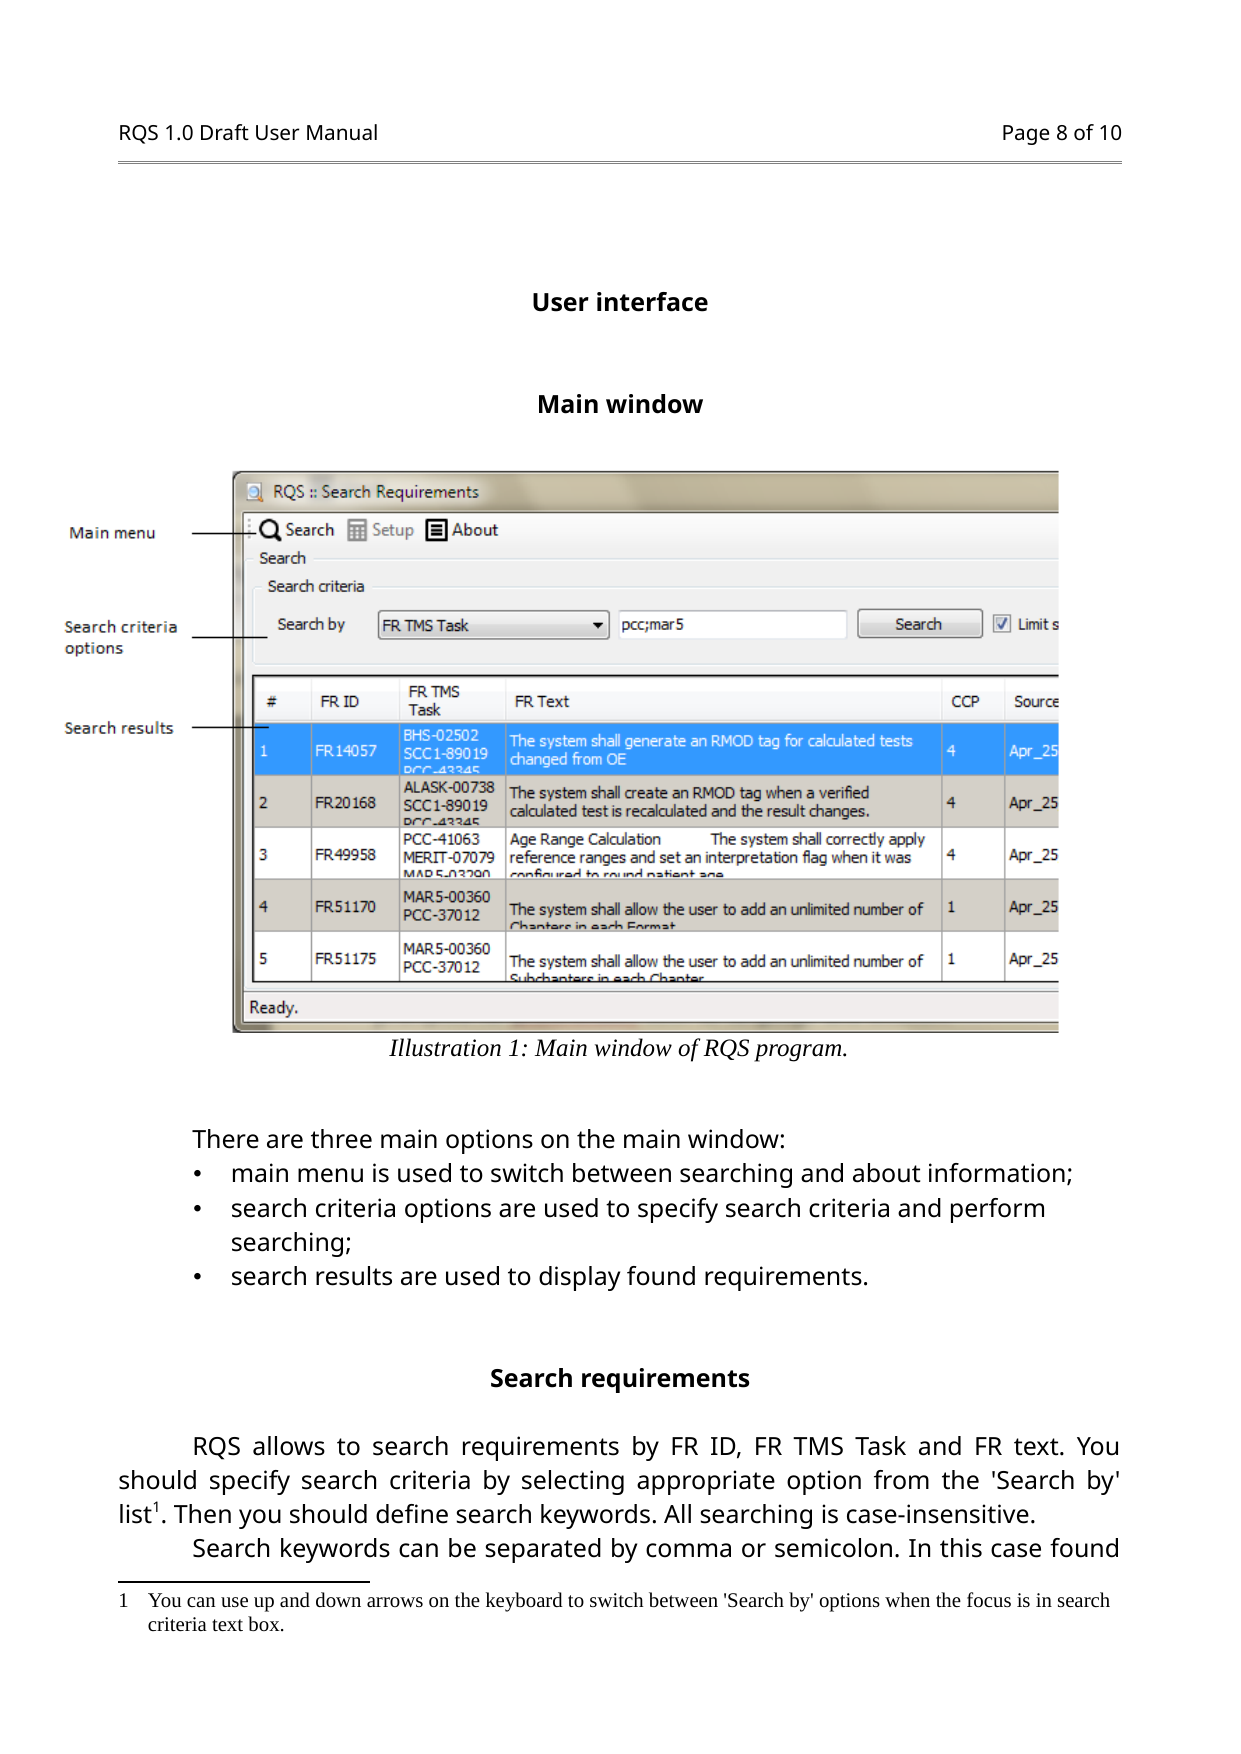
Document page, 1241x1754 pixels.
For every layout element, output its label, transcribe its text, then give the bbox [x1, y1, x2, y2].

text RQS allows to search requirements by FR ID, FR TMS Task and FR text. You should specify search criteria by selecting appropriate option from the 'Search by' list. Then you should define search keywords. All searching is case-insensitive. [118, 1429, 1122, 1531]
list search criteria options are used to specify search criteria and perform searching; [193, 1190, 1122, 1258]
list main menu is used to switch between searching and about information; [193, 1156, 1122, 1190]
text Main window [118, 387, 1122, 421]
text User interface [118, 285, 1122, 319]
text You can use up and down arrows on the keyboard to switch between 'Search by' options when the focus is in search criteria text box. [118, 1588, 1122, 1636]
text There are three main options on the main window: [118, 1122, 1122, 1156]
text Illustration 1: Main window of RQS program. [58, 467, 1182, 1062]
text Search requirements [118, 1361, 1122, 1394]
list search results are used to display found requirements. [193, 1258, 1122, 1292]
text Search keywords can be separated by comma or semicolon. In this case found [118, 1531, 1122, 1565]
